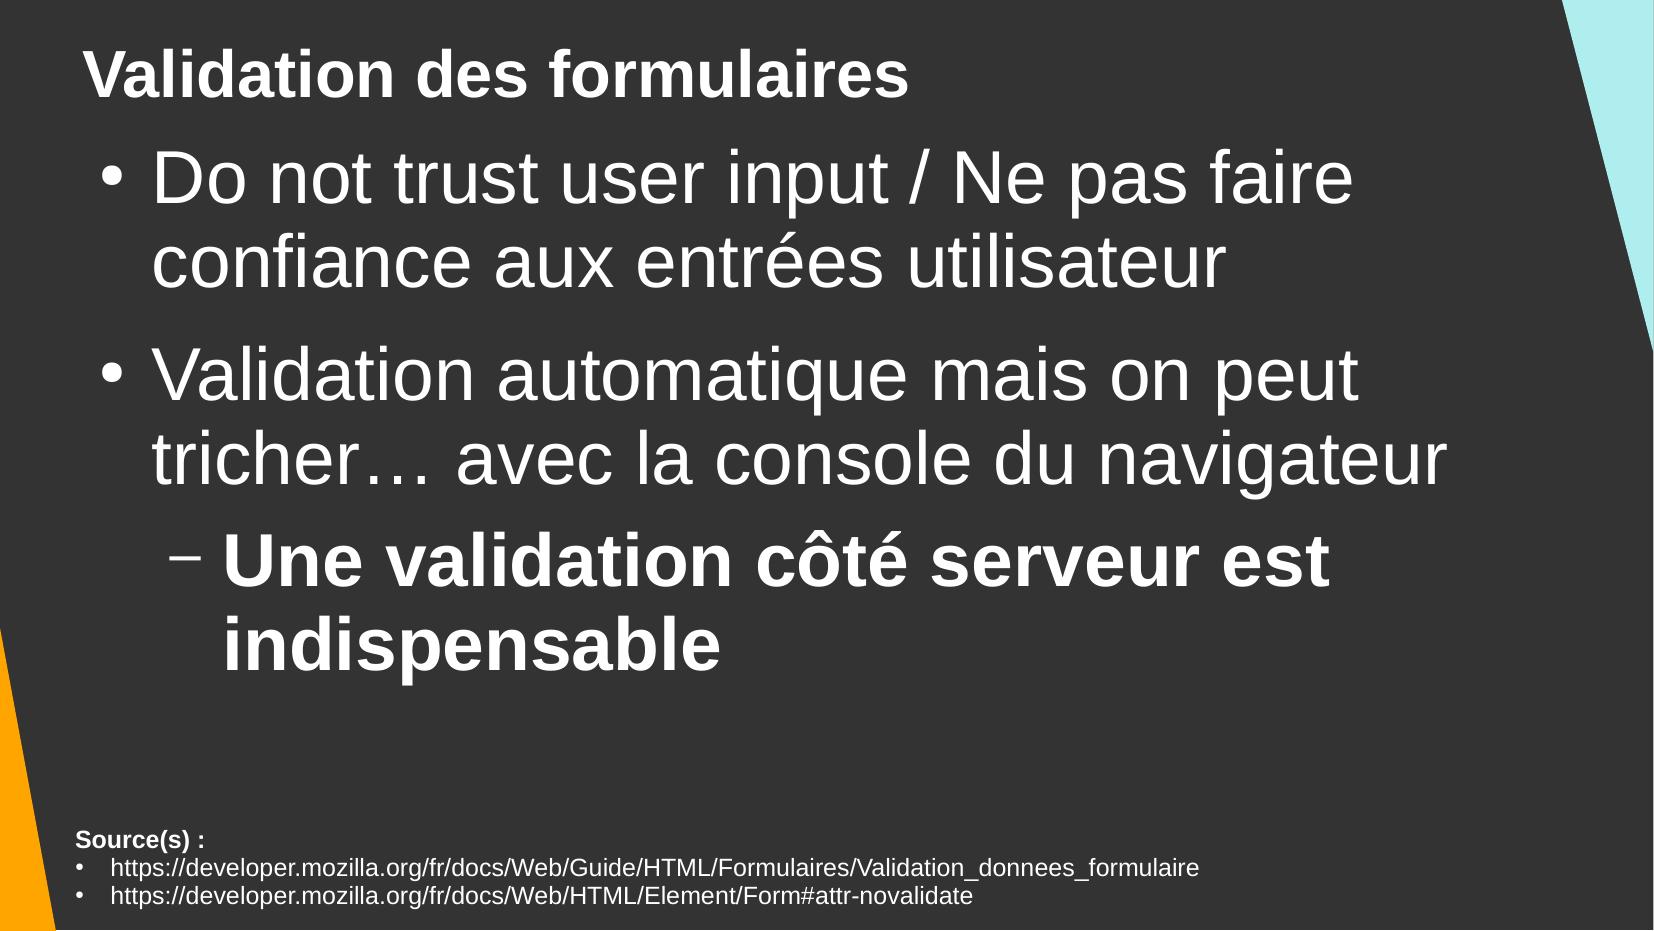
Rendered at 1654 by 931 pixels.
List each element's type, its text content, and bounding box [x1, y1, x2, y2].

text_box Source(s) : https://developer.mozilla.org/fr/docs/Web/Guide/HTML/Formulaires/Validation_donnees_formulaire https://developer.mozilla.org/fr/docs/Web/HTML/Element/Form#attr-novalidate [60, 818, 1546, 917]
title Validation des formulaires [82, 37, 1571, 114]
list Do not trust user input / Ne pas faire confiance aux entrées utilisateur Validation automatique mais on peut tricher… avec la console du navigateur Une validation côté serveur est indispensable [80, 135, 1605, 745]
text_box [0, 628, 56, 931]
text_box [1561, 0, 1654, 355]
